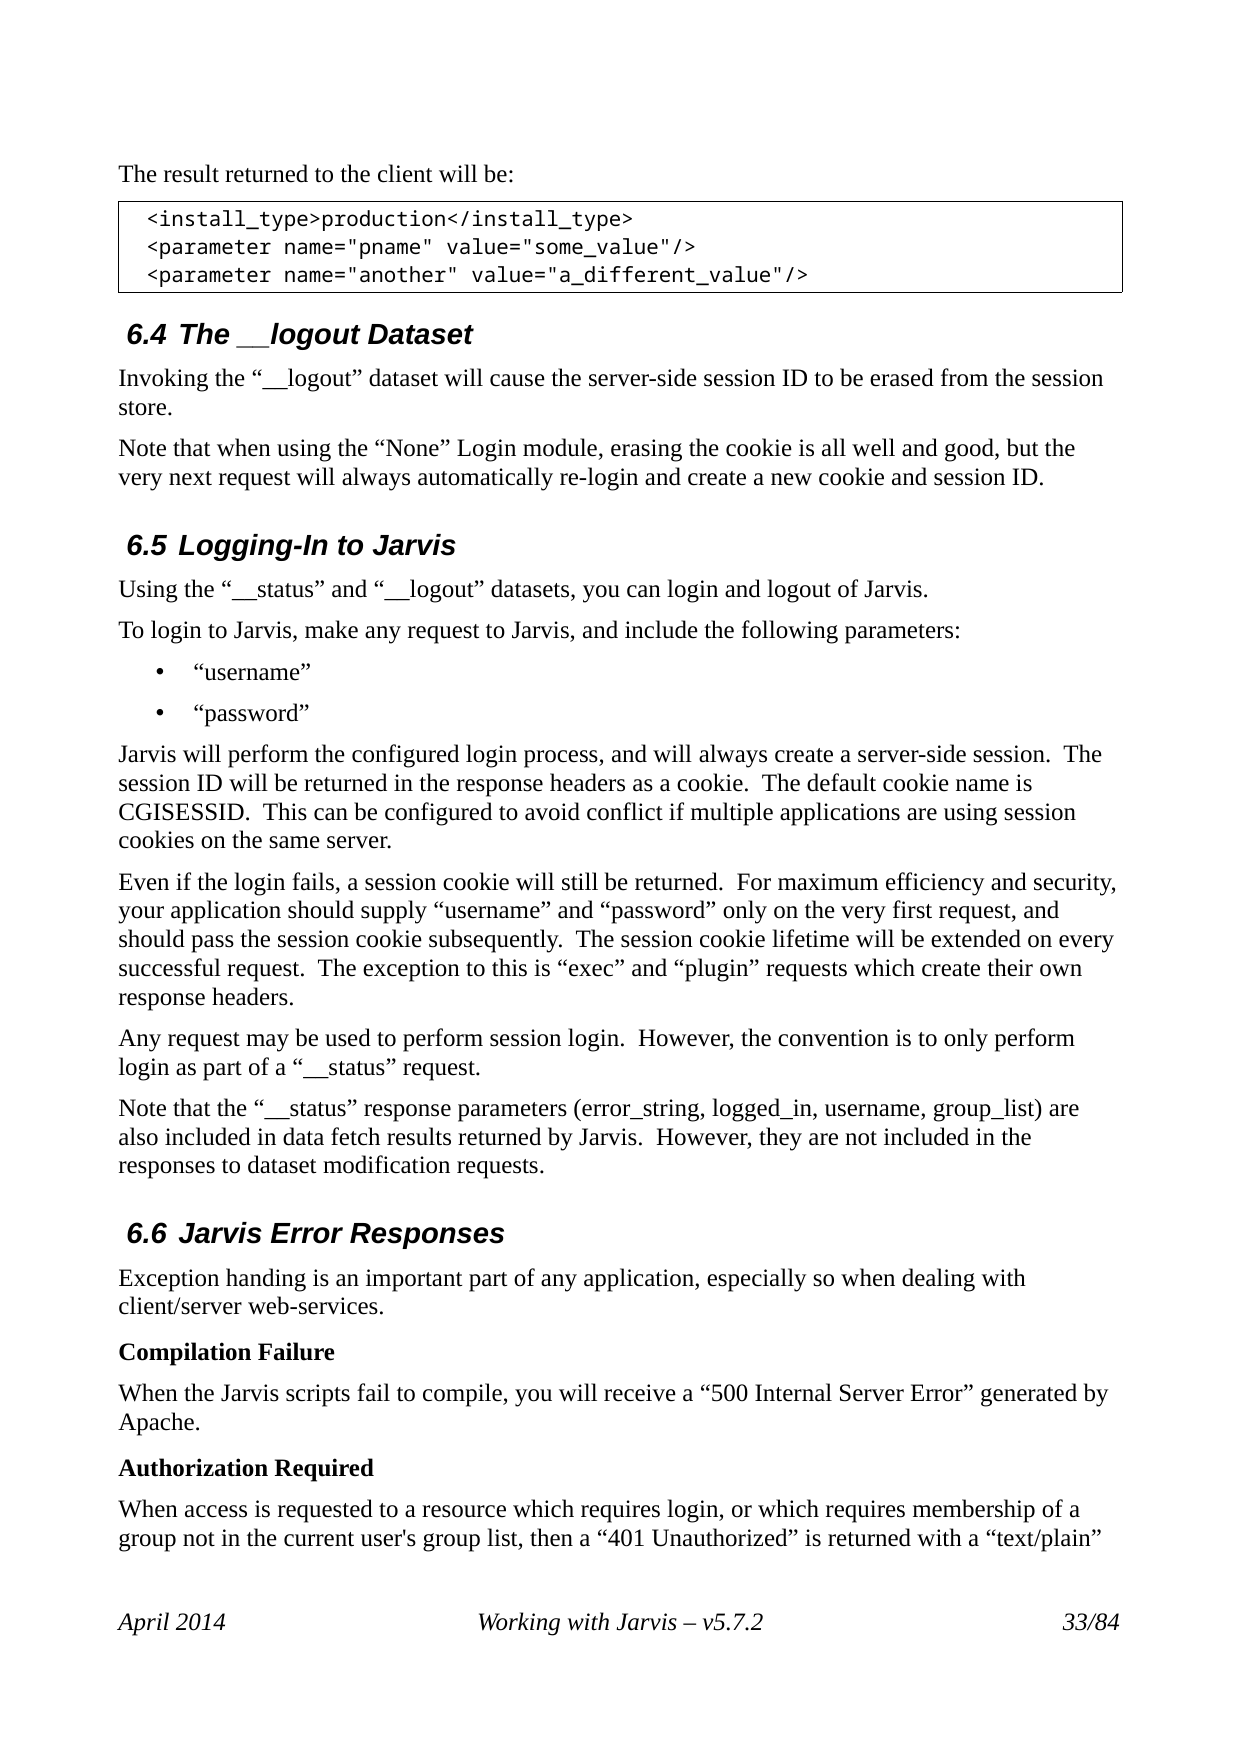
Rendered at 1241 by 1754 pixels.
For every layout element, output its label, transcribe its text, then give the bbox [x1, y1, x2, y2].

list “password” [156, 698, 1122, 727]
text Note that when using the “None” Login module, erasing the cookie is all well and good, but the very next request will always automatically re-login and create a new cookie and session ID. [118, 433, 1122, 491]
subtitle Authorization Required [118, 1453, 1122, 1482]
text The result returned to the client will be: [118, 159, 1122, 188]
subtitle Logging-In to Jarvis [118, 528, 1122, 562]
text <install_type>production</install_type> [119, 202, 1122, 229]
text Invoking the “__logout” dataset will cause the server-side session ID to be erased from the session store. [118, 363, 1122, 421]
subtitle Compilation Failure [118, 1337, 1122, 1366]
text Any request may be used to perform session login. However, the convention is to only perform login as part of a “__status” request. [118, 1023, 1122, 1080]
list “username” [156, 657, 1122, 685]
text Even if the login fails, a session cookie will still be returned. For maximum efficiency and security, your application should supply “username” and “password” only on the very first request, and should pass the session cookie subsequently. The session cookie lifetime will be extended on every successful request. The exception to this is “exec” and “plugin” requests which create their own response headers. [118, 867, 1122, 1010]
subtitle Jarvis Error Responses [118, 1217, 1122, 1250]
text Exception handing is an important part of any application, especially so when dealing with client/server web-services. [118, 1263, 1122, 1320]
subtitle The __logout Dataset [118, 317, 1122, 351]
text Note that the “__status” response parameters (error_string, logged_in, username, group_list) are also included in data fetch results returned by Jarvis. However, they are not included in the responses to dataset modification requests. [118, 1093, 1122, 1179]
text Using the “__status” and “__logout” datasets, you can login and logout of Jarvis. [118, 574, 1122, 603]
text When the Jarvis scripts fail to compile, you will receive a “500 Internal Server Error” generated by Apache. [118, 1378, 1122, 1436]
text When access is requested to a resource which requires login, or which requires membership of a group not in the current user's group list, then a “401 Unauthorized” is returned with a “text/plain” [118, 1494, 1122, 1552]
text To login to Jarvis, make any request to Jarvis, and include the following parameters: [118, 615, 1122, 644]
text Jarvis will perform the configured login process, and will always create a server-side session. The session ID will be returned in the response headers as a cookie. The default cookie name is CGISESSID. This can be configured to avoid conflict if multiple applications are using session cookies on the same server. [118, 739, 1122, 854]
text <parameter name="pname" value="some_value"/> [119, 229, 1122, 257]
text <parameter name="another" value="a_different_value"/> [119, 257, 1122, 292]
